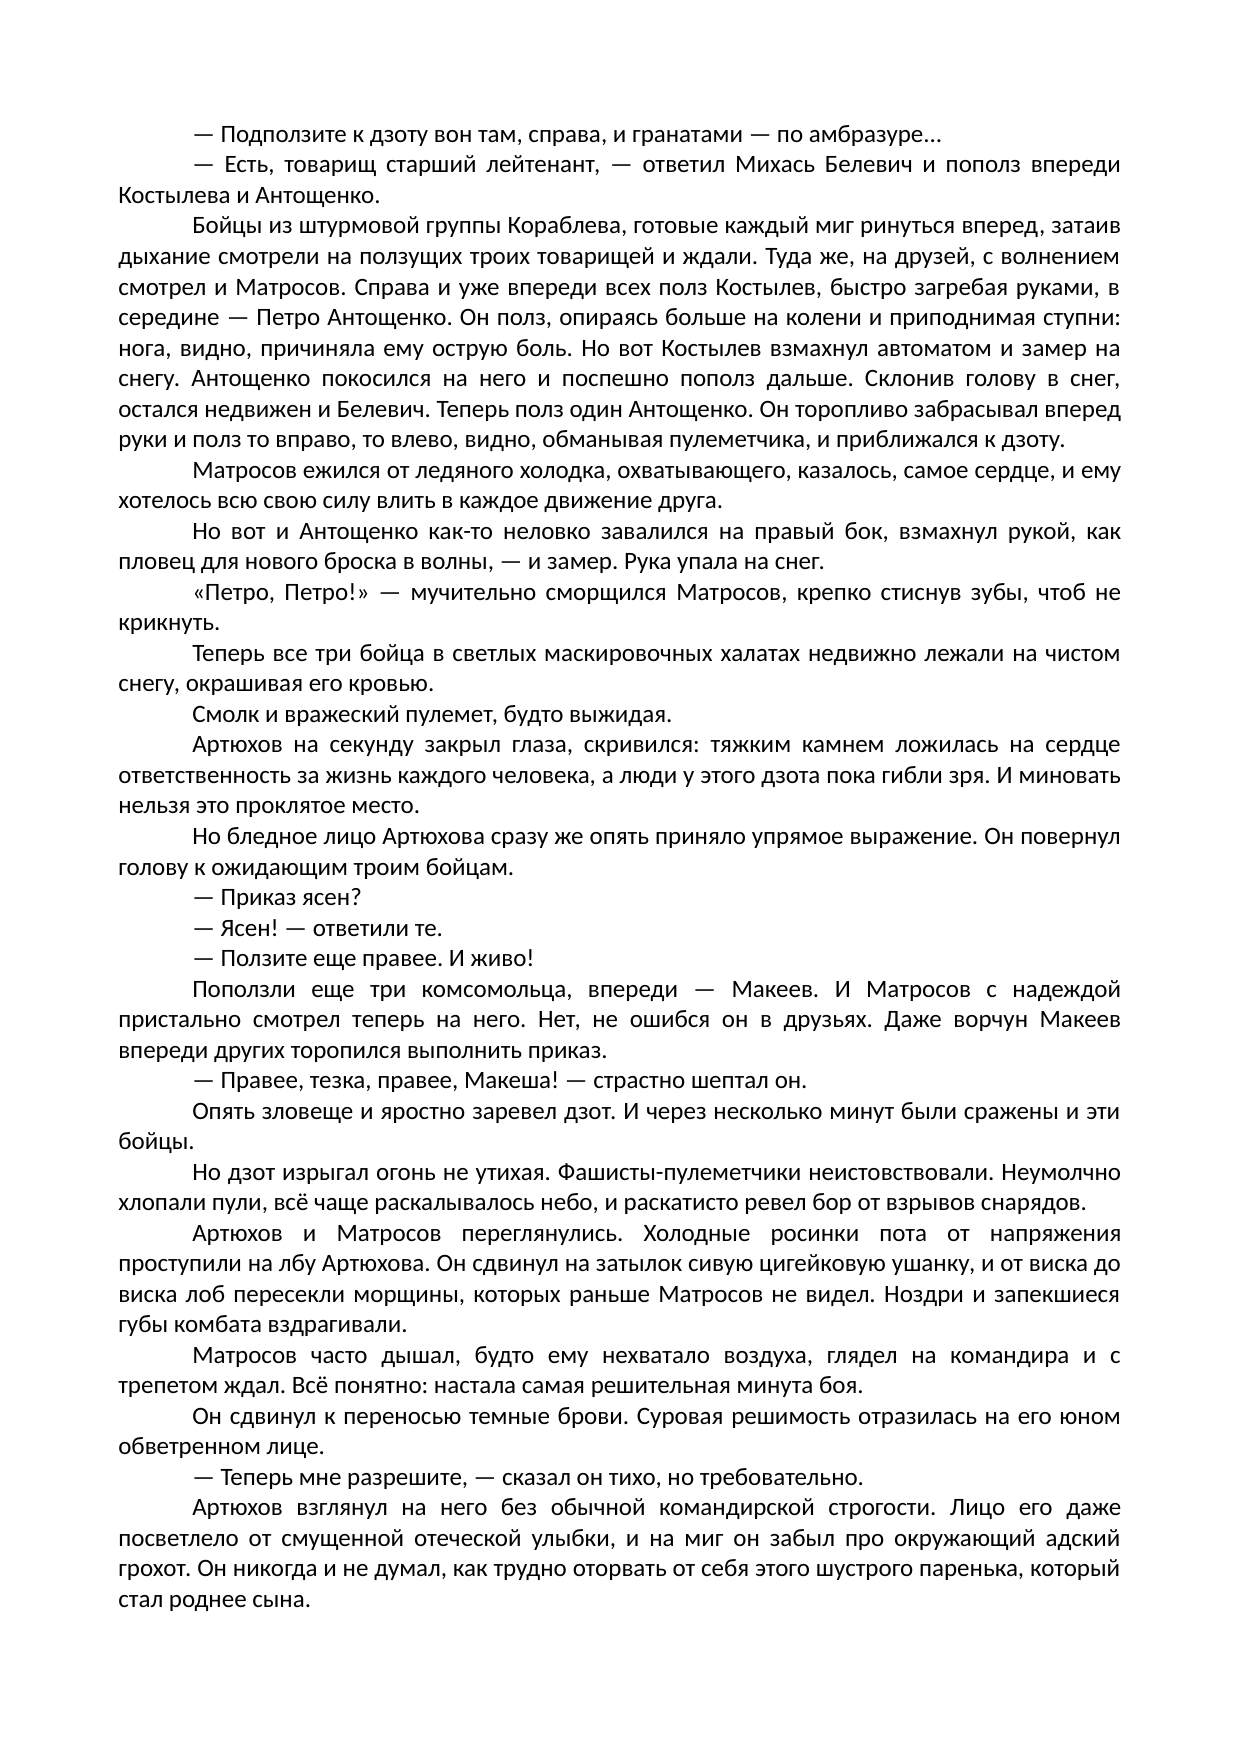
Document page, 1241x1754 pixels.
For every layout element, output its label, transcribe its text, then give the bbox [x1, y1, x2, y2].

text «Петро, Петро!» — мучительно сморщился Матросов, крепко стиснув зубы, чтоб не крикнуть. [118, 576, 1122, 637]
text Матросов ежился от ледяного холодка, охватывающего, казалось, самое сердце, и ему хотелось всю свою силу влить в каждое движение друга. [118, 454, 1122, 515]
text Матросов часто дышал, будто ему нехватало воздуха, глядел на командира и с трепетом ждал. Всё понятно: настала самая решительная минута боя. [118, 1339, 1122, 1400]
text — Ползите еще правее. И живо! [118, 942, 1122, 973]
text Опять зловеще и яростно заревел дзот. И через несколько минут были сражены и эти бойцы. [118, 1095, 1122, 1156]
text Теперь все три бойца в светлых маскировочных халатах недвижно лежали на чистом снегу, окрашивая его кровью. [118, 637, 1122, 698]
text Артюхов на секунду закрыл глаза, скривился: тяжким камнем ложилась на сердце ответственность за жизнь каждого человека, а люди у этого дзота пока гибли зря. И миновать нельзя это проклятое место. [118, 728, 1122, 820]
text Поползли еще три комсомольца, впереди — Макеев. И Матросов с надеждой пристально смотрел теперь на него. Нет, не ошибся он в друзьях. Даже ворчун Макеев впереди других торопился выполнить приказ. [118, 973, 1122, 1064]
text — Правее, тезка, правее, Макеша! — страстно шептал он. [118, 1064, 1122, 1095]
text Смолк и вражеский пулемет, будто выжидая. [118, 698, 1122, 728]
text Но вот и Антощенко как-то неловко завалился на правый бок, взмахнул рукой, как пловец для нового броска в волны, — и замер. Рука упала на снег. [118, 515, 1122, 576]
text Артюхов взглянул на него без обычной командирской строгости. Лицо его даже посветлело от смущенной отеческой улыбки, и на миг он забыл про окружающий адский грохот. Он никогда и не думал, как трудно оторвать от себя этого шустрого паренька, который стал роднее сына. [118, 1492, 1122, 1614]
text — Подползите к дзоту вон там, справа, и гранатами — по амбразуре... [118, 118, 1122, 149]
text Артюхов и Матросов переглянулись. Холодные росинки пота от напряжения проступили на лбу Артюхова. Он сдвинул на затылок сивую цигейковую ушанку, и от виска до виска лоб пересекли морщины, которых раньше Матросов не видел. Ноздри и запекшиеся губы комбата вздрагивали. [118, 1217, 1122, 1339]
text Бойцы из штурмовой группы Кораблева, готовые каждый миг ринуться вперед, затаив дыхание смотрели на ползущих троих товарищей и ждали. Туда же, на друзей, с волнением смотрел и Матросов. Справа и уже впереди всех полз Костылев, быстро загребая руками, в середине — Петро Антощенко. Он полз, опираясь больше на колени и приподнимая ступни: нога, видно, причиняла ему острую боль. Но вот Костылев взмахнул автоматом и замер на снегу. Антощенко покосился на него и поспешно пополз дальше. Склонив голову в снег, остался недвижен и Белевич. Теперь полз один Антощенко. Он торопливо забрасывал вперед руки и полз то вправо, то влево, видно, обманывая пулеметчика, и приближался к дзоту. [118, 210, 1122, 454]
text — Есть, товарищ старший лейтенант, — ответил Михась Белевич и пополз впереди Костылева и Антощенко. [118, 149, 1122, 210]
text Но дзот изрыгал огонь не утихая. Фашисты-пулеметчики неистовствовали. Неумолчно хлопали пули, всё чаще раскалывалось небо, и раскатисто ревел бор от взрывов снарядов. [118, 1156, 1122, 1217]
text — Приказ ясен? [118, 881, 1122, 912]
text — Теперь мне разрешите, — сказал он тихо, но требовательно. [118, 1461, 1122, 1492]
text — Ясен! — ответили те. [118, 912, 1122, 942]
text Но бледное лицо Артюхова сразу же опять приняло упрямое выражение. Он повернул голову к ожидающим троим бойцам. [118, 820, 1122, 881]
text Он сдвинул к переносью темные брови. Суровая решимость отразилась на его юном обветренном лице. [118, 1400, 1122, 1461]
